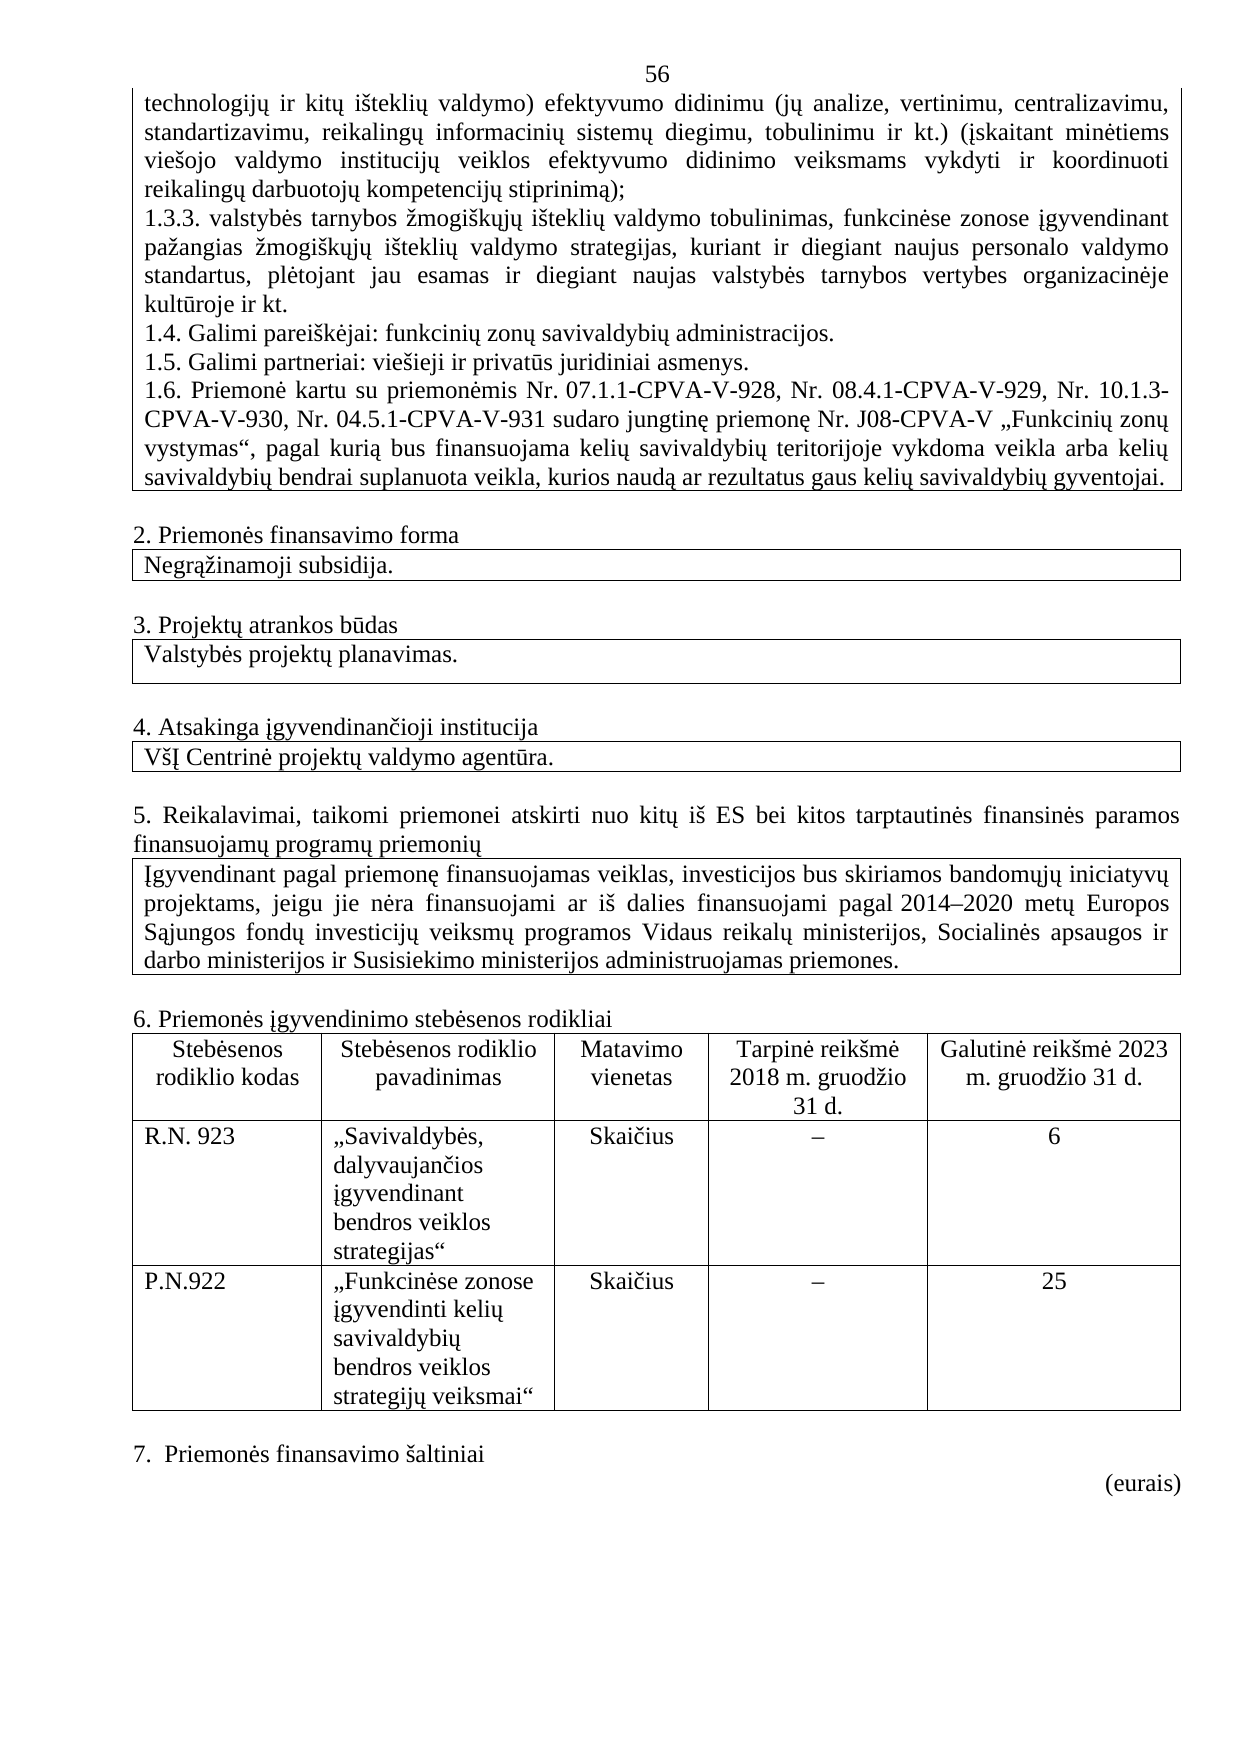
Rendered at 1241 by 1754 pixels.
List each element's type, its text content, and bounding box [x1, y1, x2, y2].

text 6. Priemonės įgyvendinimo stebėsenos rodikliai [133, 1004, 1181, 1033]
table_header Įgyvendinant pagal priemonę finansuojamas veiklas, investicijos bus skiriamos bandomųjų iniciatyvų projektams, jeigu jie nėra finansuojami ar iš dalies finansuojami pagal 2014–2020 metų Europos Sąjungos fondų investicijų veiksmų programos Vidaus reikalų ministerijos, Socialinės apsaugos ir darbo ministerijos ir Susisiekimo ministerijos administruojamas priemones. [133, 859, 1180, 974]
table_cell Skaičius [555, 1266, 708, 1409]
table_cell 25 [928, 1266, 1180, 1409]
table_cell R.N. 923 [133, 1121, 321, 1265]
table_cell – [709, 1266, 927, 1409]
table_header Negrąžinamoji subsidija. [133, 550, 1180, 580]
text 4. Atsakinga įgyvendinančioji institucija [133, 712, 1181, 741]
table_header Matavimo vienetas [555, 1034, 708, 1120]
table_header Tarpinė reikšmė 2018 m. gruodžio 31 d. [709, 1034, 927, 1120]
table_cell 1.4. Galimi pareiškėjai: funkcinių zonų savivaldybių administracijos. 1.5. Galimi partneriai: viešieji ir privatūs juridiniai asmenys. 1.6. Priemonė kartu su priemonėmis Nr. 07.1.1-CPVA-V-928, Nr. 08.4.1-CPVA-V-929, Nr. 10.1.3-CPVA-V-930, Nr. 04.5.1-CPVA-V-931 sudaro jungtinę priemonę Nr. J08-CPVA-V „Funkcinių zonų vystymas“, pagal kurią bus finansuojama kelių savivaldybių teritorijoje vykdoma veikla arba kelių savivaldybių bendrai suplanuota veikla, kurios naudą ar rezultatus gaus kelių savivaldybių gyventojai. [133, 318, 1181, 490]
text 3. Projektų atrankos būdas [133, 610, 1181, 638]
text (eurais) [259, 1468, 1181, 1497]
table_header Stebėsenos rodiklio kodas [133, 1034, 321, 1120]
table_cell „Savivaldybės, dalyvaujančios įgyvendinant bendros veiklos strategijas“ [322, 1121, 554, 1265]
table_header Stebėsenos rodiklio pavadinimas [322, 1034, 554, 1120]
table_header VšĮ Centrinė projektų valdymo agentūra. [133, 742, 1180, 771]
text 5. Reikalavimai, taikomi priemonei atskirti nuo kitų iš ES bei kitos tarptautinės finansinės paramos finansuojamų programų priemonių [133, 801, 1181, 858]
table_cell – [709, 1121, 927, 1265]
table_cell technologijų ir kitų išteklių valdymo) efektyvumo didinimu (jų analize, vertinimu, centralizavimu, standartizavimu, reikalingų informacinių sistemų diegimu, tobulinimu ir kt.) (įskaitant minėtiems viešojo valdymo institucijų veiklos efektyvumo didinimo veiksmams vykdyti ir koordinuoti reikalingų darbuotojų kompetencijų stiprinimą); 1.3.3. valstybės tarnybos žmogiškųjų išteklių valdymo tobulinimas, funkcinėse zonose įgyvendinant pažangias žmogiškųjų išteklių valdymo strategijas, kuriant ir diegiant naujus personalo valdymo standartus, plėtojant jau esamas ir diegiant naujas valstybės tarnybos vertybes organizacinėje kultūroje ir kt. [133, 88, 1181, 318]
table_cell „Funkcinėse zonose įgyvendinti kelių savivaldybių bendros veiklos strategijų veiksmai“ [322, 1266, 554, 1409]
text 2. Priemonės finansavimo forma [133, 520, 1181, 549]
table_cell Skaičius [555, 1121, 708, 1265]
table_header Valstybės projektų planavimas. [133, 640, 1180, 682]
table_cell P.N.922 [133, 1266, 321, 1409]
table_cell 6 [928, 1121, 1180, 1265]
text 7. Priemonės finansavimo šaltiniai [133, 1439, 1181, 1468]
table_header Galutinė reikšmė 2023 m. gruodžio 31 d. [928, 1034, 1180, 1120]
